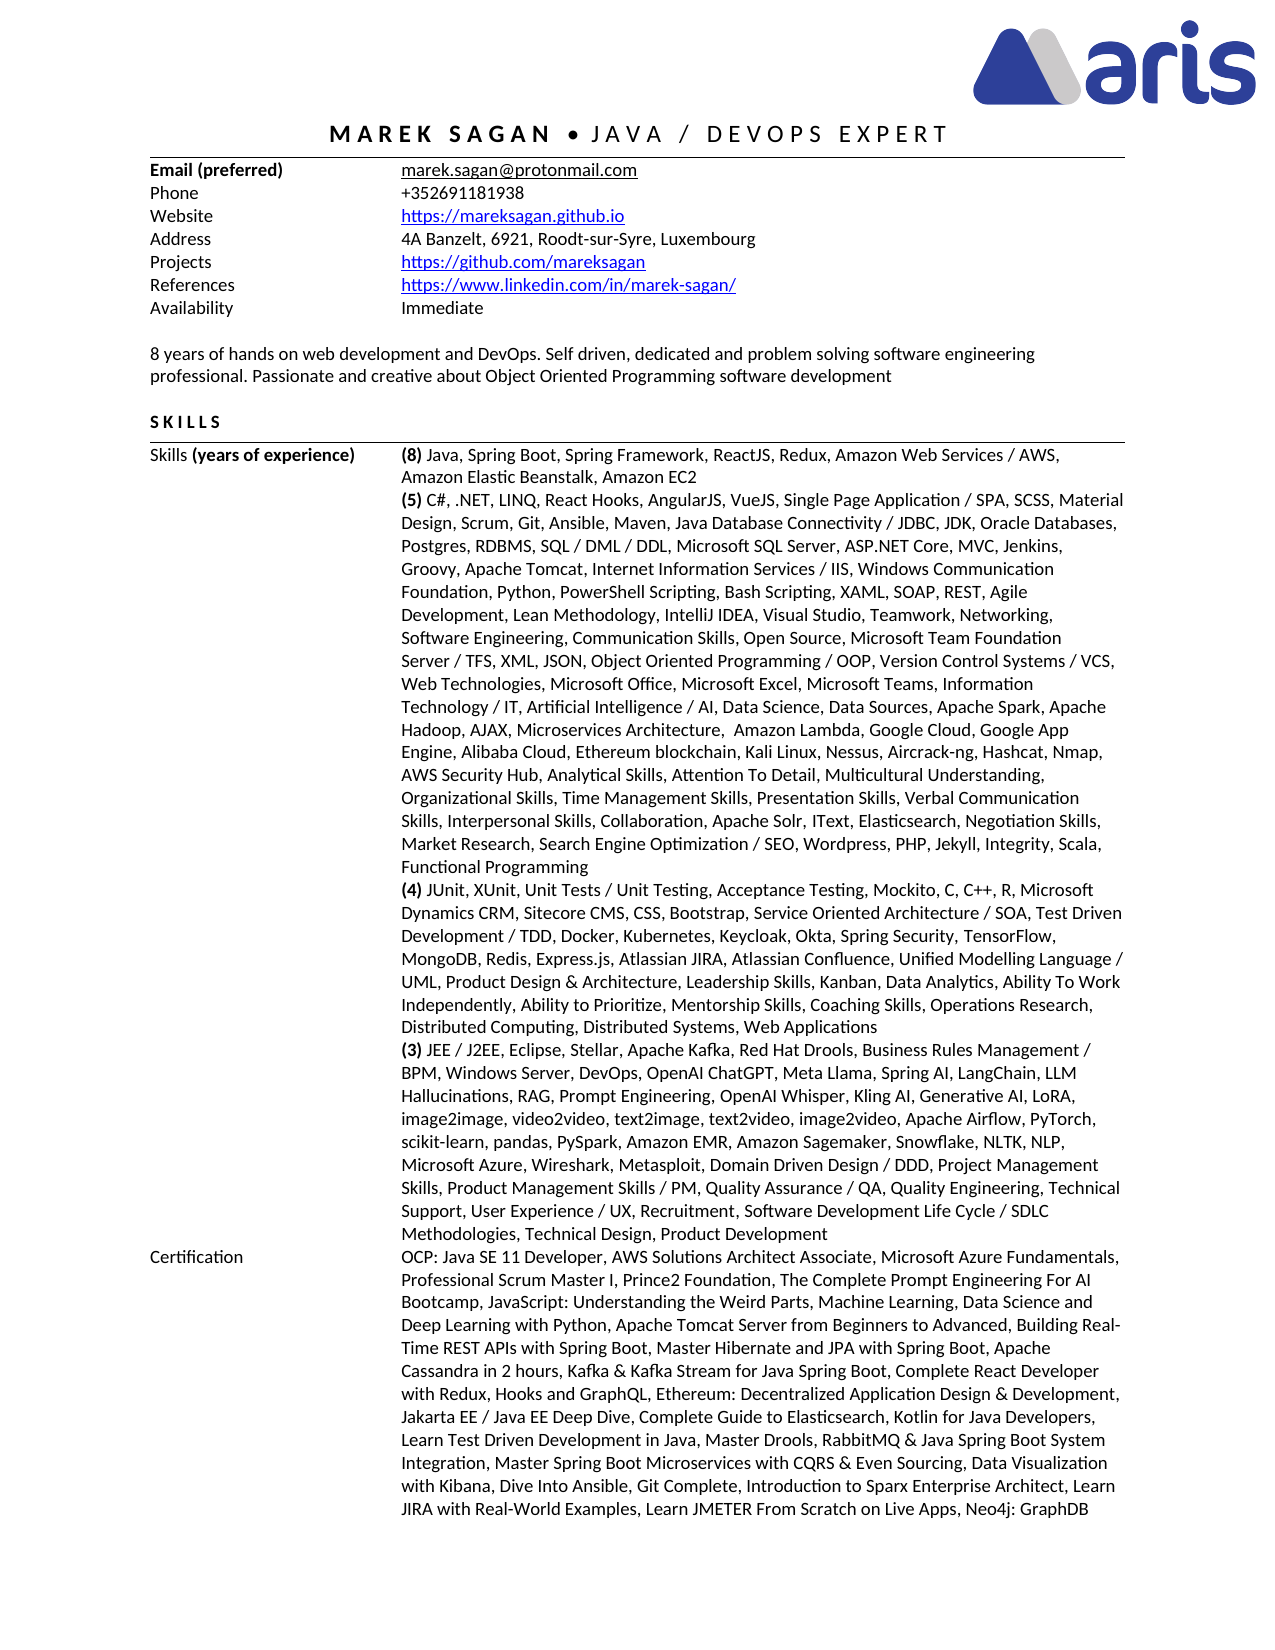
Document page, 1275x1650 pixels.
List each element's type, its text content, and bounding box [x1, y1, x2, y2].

text Certification OCP: Java SE 11 Developer, AWS Solutions Architect Associate, Microsoft Azure Fundamentals, Professional Scrum Master I, Prince2 Foundation, The Complete Prompt Engineering For AI Bootcamp, JavaScript: Understanding the Weird Parts, Machine Learning, Data Science and Deep Learning with Python, Apache Tomcat Server from Beginners to Advanced, Building Real-Time REST APIs with Spring Boot, Master Hibernate and JPA with Spring Boot, Apache Cassandra in 2 hours, Kafka & Kafka Stream for Java Spring Boot, Complete React Developer with Redux, Hooks and GraphQL, Ethereum: Decentralized Application Design & Development, Jakarta EE / Java EE Deep Dive, Complete Guide to Elasticsearch, Kotlin for Java Developers, Learn Test Driven Development in Java, Master Drools, RabbitMQ & Java Spring Boot System Integration, Master Spring Boot Microservices with CQRS & Even Sourcing, Data Visualization with Kibana, Dive Into Ansible, Git Complete, Introduction to Sparx Enterprise Architect, Learn JIRA with Real-World Examples, Learn JMETER From Scratch on Live Apps, Neo4j: GraphDB [150, 1245, 1125, 1520]
text References https://www.linkedin.com/in/marek-sagan/ [150, 273, 1125, 296]
picture [973, 20, 1256, 105]
text Website https://mareksagan.github.io [150, 204, 1125, 227]
text Availability Immediate [150, 296, 1125, 319]
text Skills (years of experience) (8) Java, Spring Boot, Spring Framework, ReactJS, Redux, Amazon Web Services / AWS, Amazon Elastic Beanstalk, Amazon EC2 (5) C#, .NET, LINQ, React Hooks, AngularJS, VueJS, Single Page Application / SPA, SCSS, Material Design, Scrum, Git, Ansible, Maven, Java Database Connectivity / JDBC, JDK, Oracle Databases, Postgres, RDBMS, SQL / DML / DDL, Microsoft SQL Server, ASP.NET Core, MVC, Jenkins, Groovy, Apache Tomcat, Internet Information Services / IIS, Windows Communication Foundation, Python, PowerShell Scripting, Bash Scripting, XAML, SOAP, REST, Agile Development, Lean Methodology, IntelliJ IDEA, Visual Studio, Teamwork, Networking, Software Engineering, Communication Skills, Open Source, Microsoft Team Foundation Server / TFS, XML, JSON, Object Oriented Programming / OOP, Version Control Systems / VCS, Web Technologies, Microsoft Office, Microsoft Excel, Microsoft Teams, Information Technology / IT, Artificial Intelligence / AI, Data Science, Data Sources, Apache Spark, Apache Hadoop, AJAX, Microservices Architecture, Amazon Lambda, Google Cloud, Google App Engine, Alibaba Cloud, Ethereum blockchain, Kali Linux, Nessus, Aircrack-ng, Hashcat, Nmap, AWS Security Hub, Analytical Skills, Attention To Detail, Multicultural Understanding, Organizational Skills, Time Management Skills, Presentation Skills, Verbal Communication Skills, Interpersonal Skills, Collaboration, Apache Solr, IText, Elasticsearch, Negotiation Skills, Market Research, Search Engine Optimization / SEO, Wordpress, PHP, Jekyll, Integrity, Scala, Functional Programming (4) JUnit, XUnit, Unit Tests / Unit Testing, Acceptance Testing, Mockito, C, C++, R, Microsoft Dynamics CRM, Sitecore CMS, CSS, Bootstrap, Service Oriented Architecture / SOA, Test Driven Development / TDD, Docker, Kubernetes, Keycloak, Okta, Spring Security, TensorFlow, MongoDB, Redis, Express.js, Atlassian JIRA, Atlassian Confluence, Unified Modelling Language / UML, Product Design & Architecture, Leadership Skills, Kanban, Data Analytics, Ability To Work Independently, Ability to Prioritize, Mentorship Skills, Coaching Skills, Operations Research, Distributed Computing, Distributed Systems, Web Applications (3) JEE / J2EE, Eclipse, Stellar, Apache Kafka, Red Hat Drools, Business Rules Management / BPM, Windows Server, DevOps, OpenAI ChatGPT, Meta Llama, Spring AI, LangChain, LLM Hallucinations, RAG, Prompt Engineering, OpenAI Whisper, Kling AI, Generative AI, LoRA, image2image, video2video, text2image, text2video, image2video, Apache Airflow, PyTorch, scikit-learn, pandas, PySpark, Amazon EMR, Amazon Sagemaker, Snowflake, NLTK, NLP, Microsoft Azure, Wireshark, Metasploit, Domain Driven Design / DDD, Project Management Skills, Product Management Skills / PM, Quality Assurance / QA, Quality Engineering, Technical Support, User Experience / UX, Recruitment, Software Development Life Cycle / SDLC Methodologies, Technical Design, Product Development [150, 443, 1125, 1245]
text Email (preferred) marek.sagan@protonmail.com [150, 158, 1125, 181]
subtitle SKILLS [150, 411, 1125, 442]
text Projects https://github.com/mareksagan [150, 250, 1125, 273]
title MAREK SAGAN • JAVA / DEVOPS EXPERT [150, 118, 1125, 157]
text Address 4A Banzelt, 6921, Roodt-sur-Syre, Luxembourg [150, 227, 1125, 250]
text 8 years of hands on web development and DevOps. Self driven, dedicated and problem solving software engineering professional. Passionate and creative about Object Oriented Programming software development [150, 342, 1125, 388]
text Phone +352691181938 [150, 181, 1125, 204]
